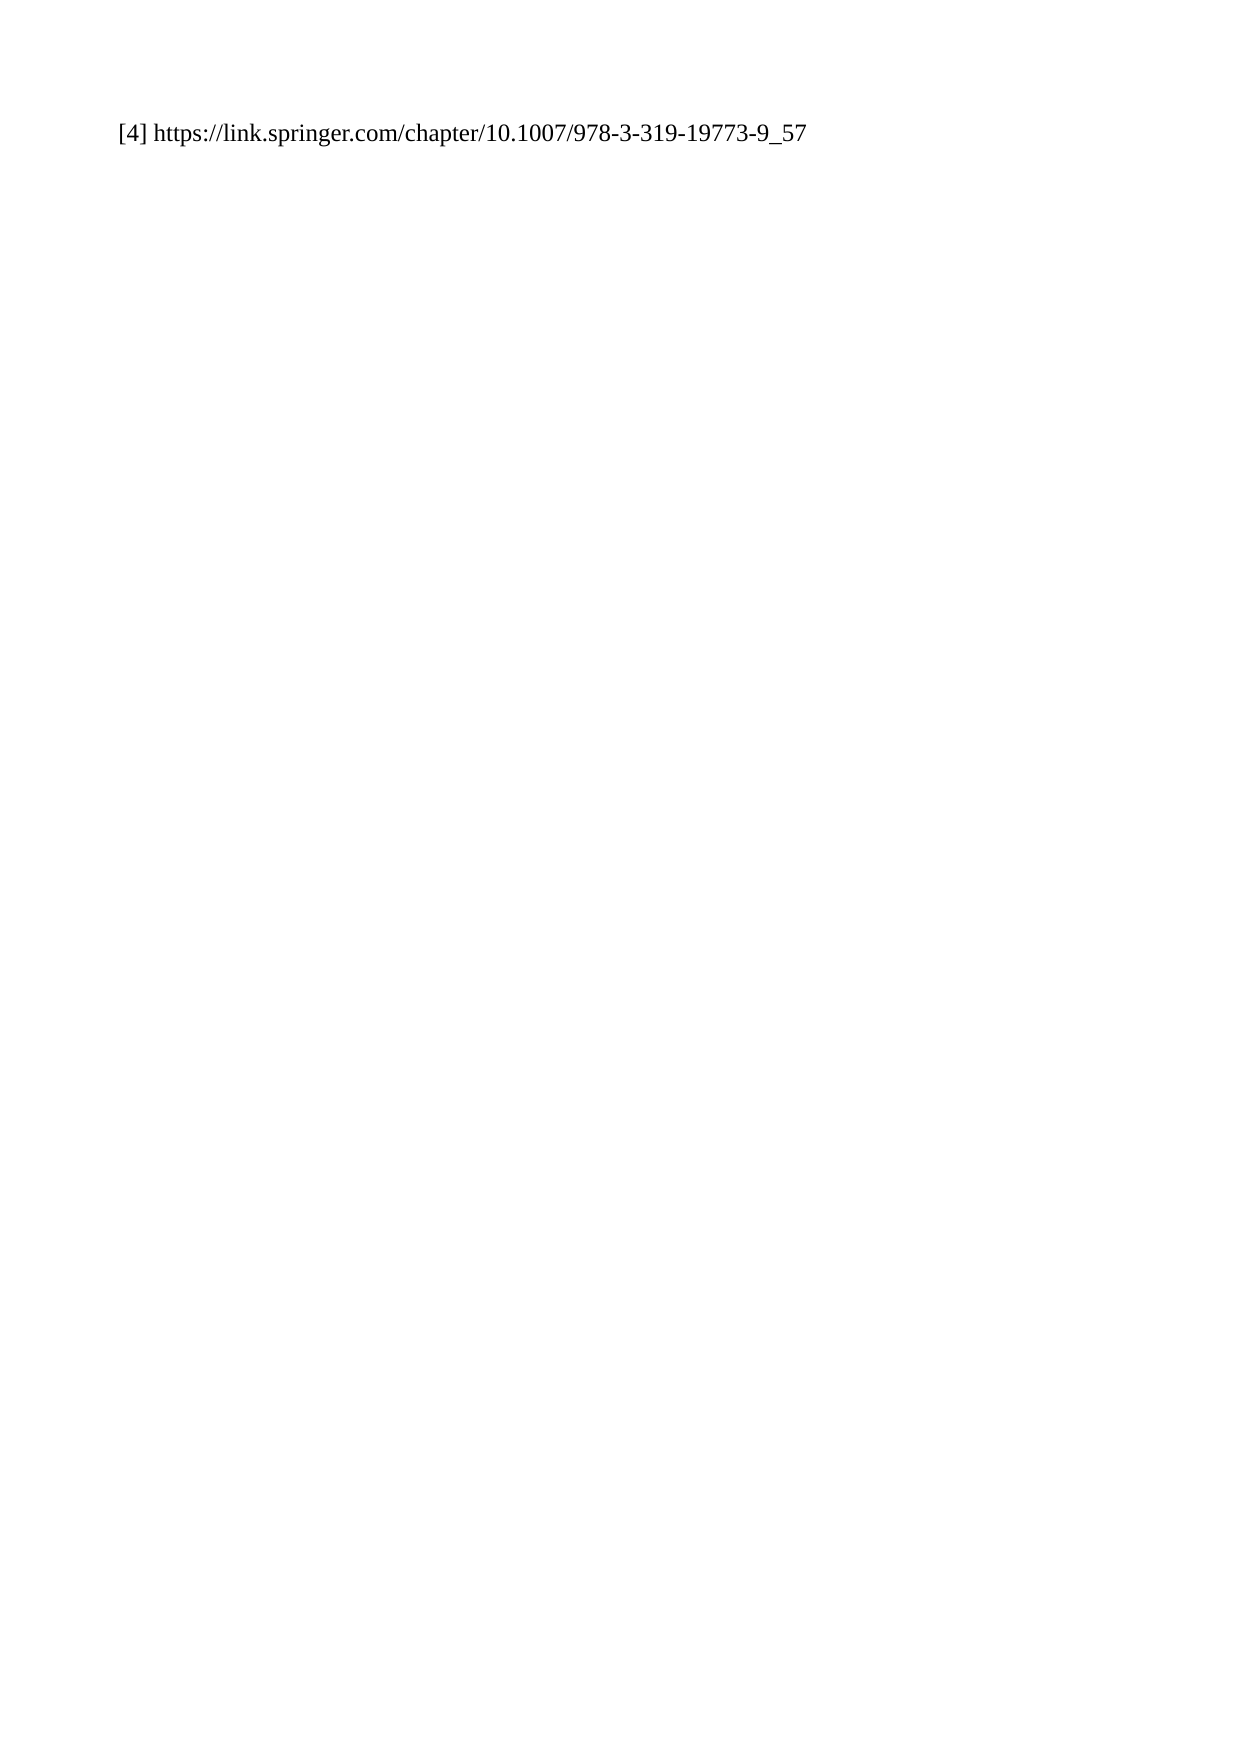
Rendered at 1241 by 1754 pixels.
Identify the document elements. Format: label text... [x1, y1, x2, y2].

text [4] https://link.springer.com/chapter/10.1007/978-3-319-19773-9_57 [118, 118, 1122, 147]
